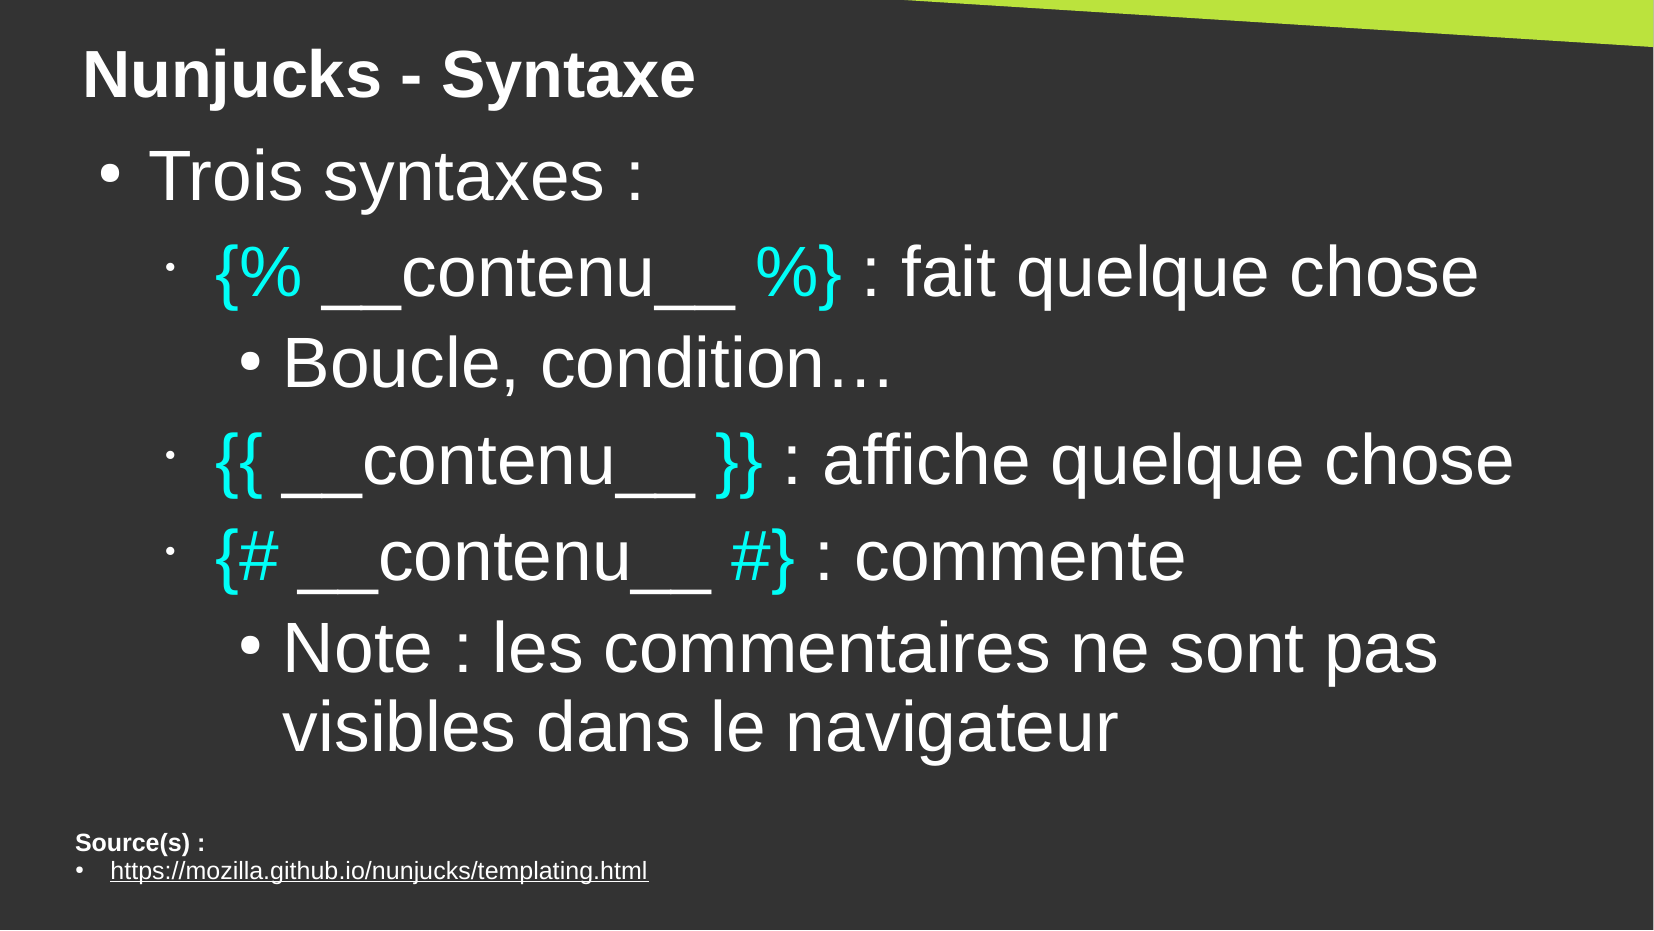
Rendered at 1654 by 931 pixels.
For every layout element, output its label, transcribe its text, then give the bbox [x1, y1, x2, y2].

title Nunjucks - Syntaxe [82, 37, 1571, 112]
text_box Source(s) : https://mozilla.github.io/nunjucks/templating.html [60, 821, 1546, 931]
list Trois syntaxes : {% __contenu__ %} : fait quelque chose Boucle, condition… {{ __contenu__ }} : affiche quelque chose {# __contenu__ #} : commente Note : les commentaires ne sont pas visibles dans le navigateur [80, 135, 1619, 768]
text_box [904, 0, 1654, 48]
